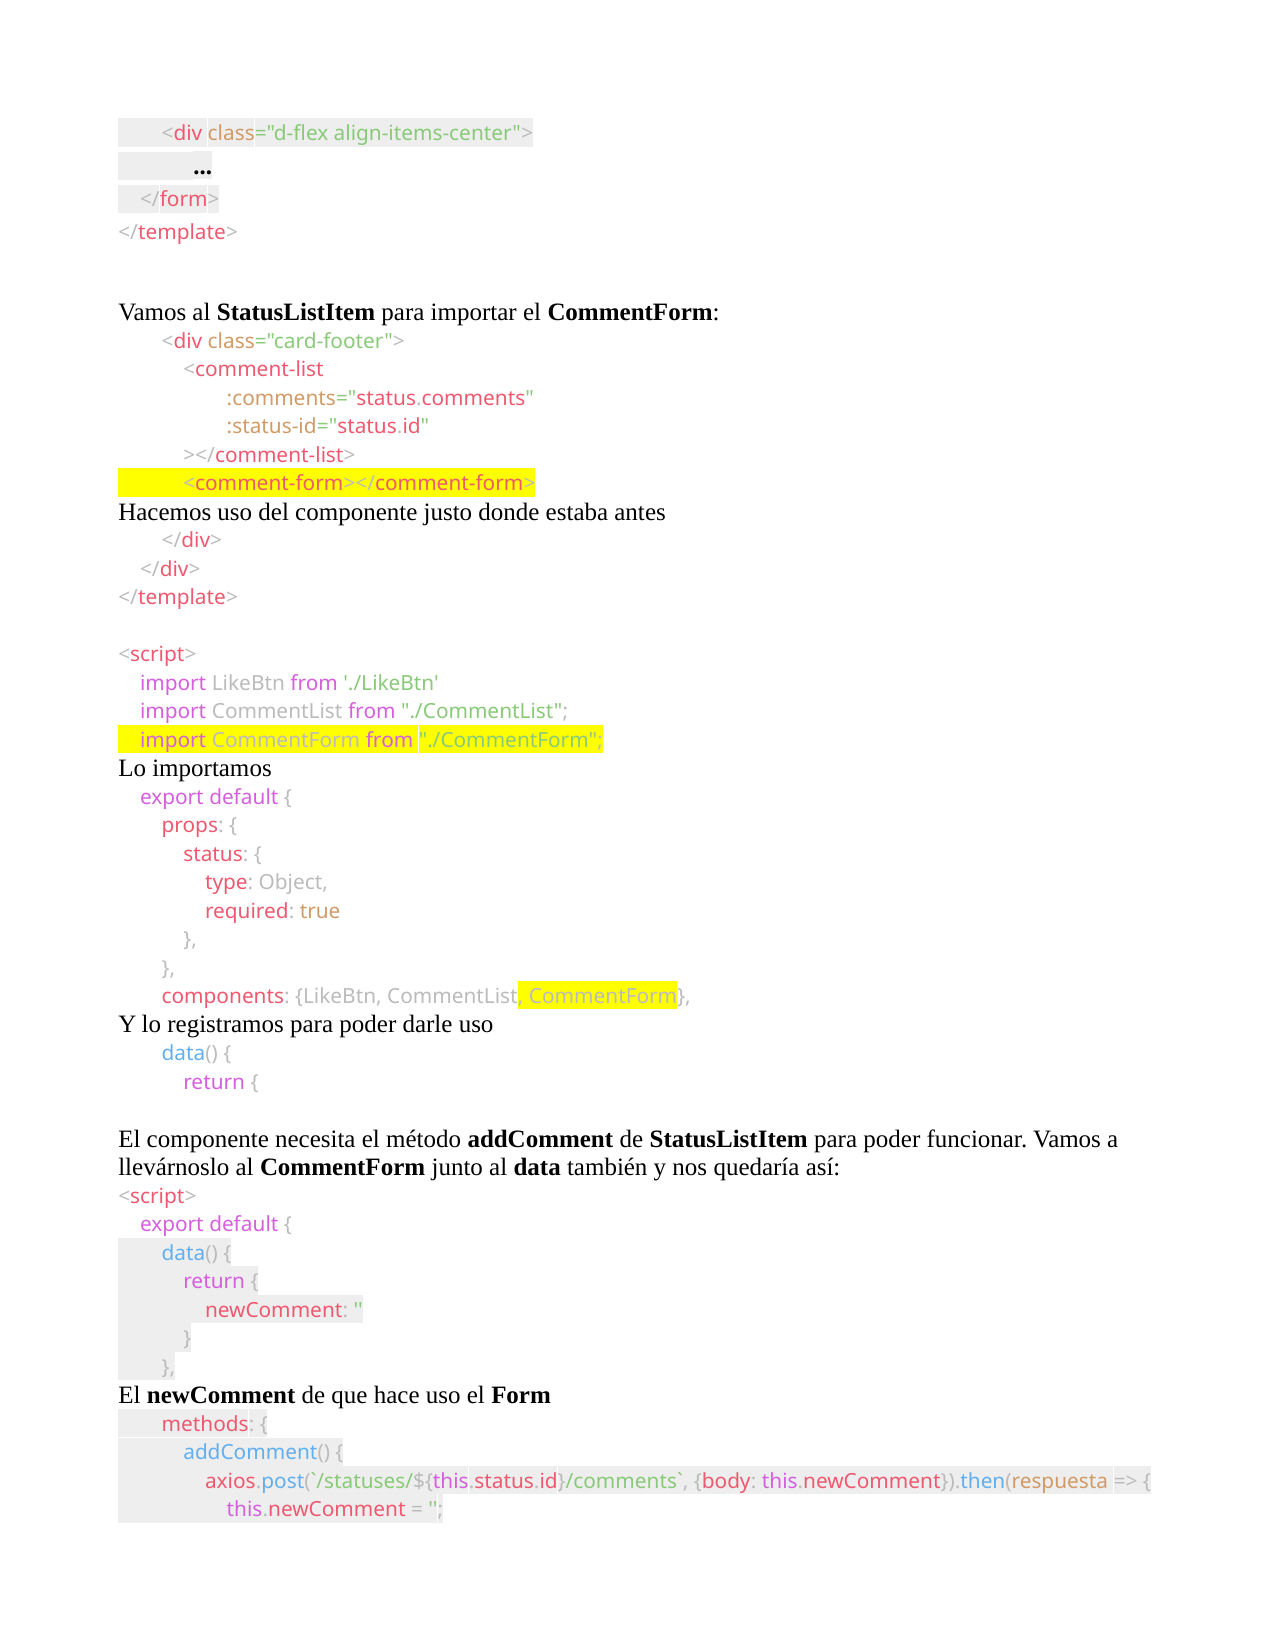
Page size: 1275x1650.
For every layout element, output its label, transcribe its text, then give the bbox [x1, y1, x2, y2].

text <div class="d-flex align-items-center"> ... </form> </template> [118, 118, 1157, 278]
text methods: { addComment() { axios.post(`/statuses/${this.status.id}/comments`, {body: this.newComment}).then(respuesta => { this.newComment = ''; [118, 1409, 1157, 1523]
text Vamos al StatusListItem para importar el CommentForm: [118, 297, 1157, 326]
text </div> </div> </template> <script> import LikeBtn from './LikeBtn' import CommentList from "./CommentList"; import CommentForm from "./CommentForm"; Lo importamos export default { props: { status: { type: Object, required: true }, }, components: {LikeBtn, CommentList, CommentForm}, Y lo registramos para poder darle uso [118, 526, 1157, 1038]
text El componente necesita el método addComment de StatusListItem para poder funcionar. Vamos a llevárnoslo al CommentForm junto al data también y nos quedaría así: [118, 1124, 1157, 1181]
text <div class="card-footer"> <comment-list :comments="status.comments" :status-id="status.id" ></comment-list> <comment-form></comment-form> Hacemos uso del componente justo donde estaba antes [118, 326, 1157, 526]
text data() { return { [118, 1038, 1157, 1095]
text <script> export default { data() { return { newComment: '' } }, El newComment de que hace uso el Form [118, 1181, 1157, 1409]
